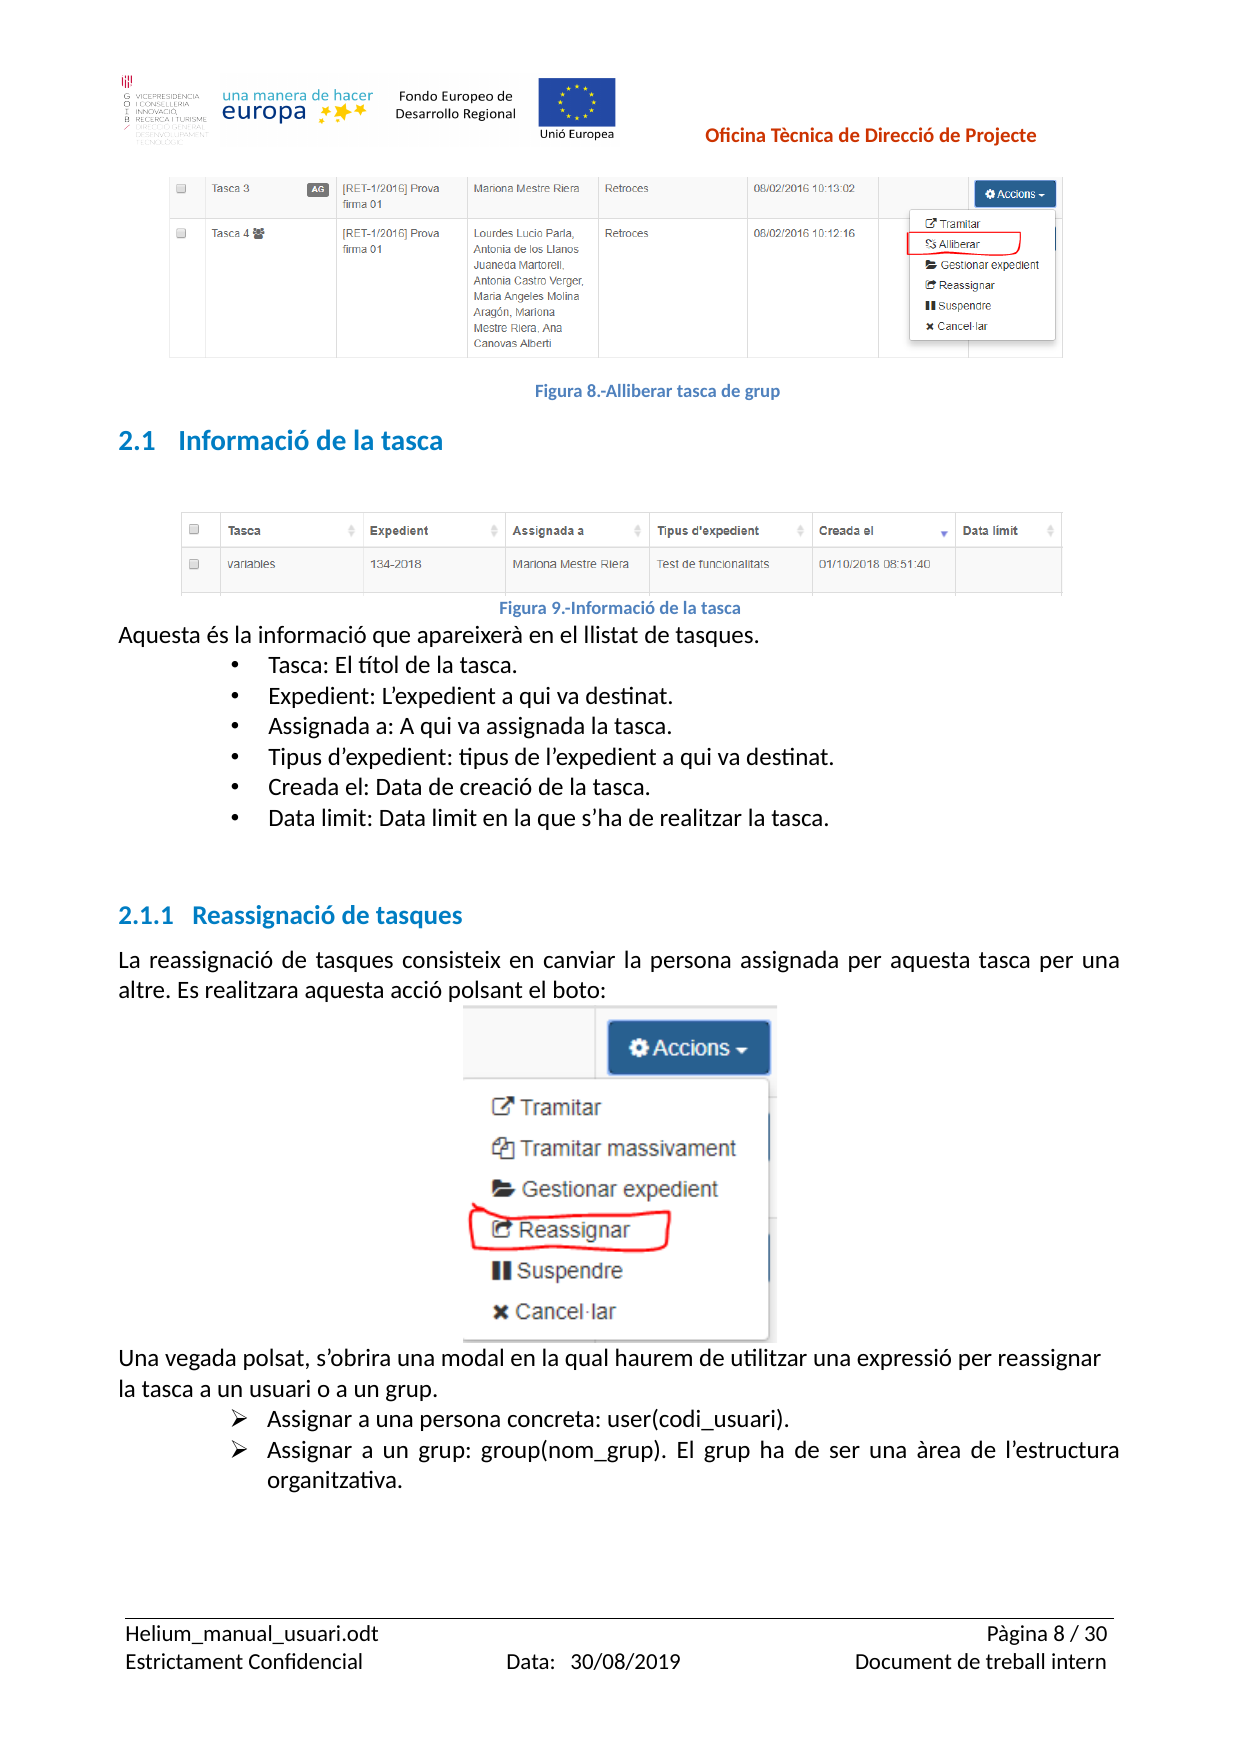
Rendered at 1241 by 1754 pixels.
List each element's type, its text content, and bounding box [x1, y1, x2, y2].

picture [162, 177, 1063, 358]
text La reassignació de tasques consisteix en canviar la persona assignada per aquesta tasca per una altre. Es realitzara aquesta acció polsant el boto: [118, 944, 1122, 1005]
text Aquesta és la informació que apareixerà en el llistat de tasques. [118, 619, 1122, 649]
picture [463, 1005, 778, 1343]
list Expedient: L’expedient a qui va destinat. [231, 680, 1122, 710]
text Figura 9.-Informació de la tasca [118, 596, 1122, 619]
text Figura 8.-Alliberar tasca de grup [193, 379, 1122, 402]
list Data limit: Data limit en la que s’ha de realitzar la tasca. [231, 802, 1122, 832]
subtitle Reassignació de tasques [118, 898, 1122, 931]
picture [177, 512, 1063, 596]
list Assignar a una persona concreta: user(codi_usuari). [229, 1403, 1122, 1434]
list Assignar a un grup: group(nom_grup). El grup ha de ser una àrea de l’estructura organitzativa. [229, 1434, 1122, 1495]
picture [118, 73, 213, 147]
list Tasca: El títol de la tasca. [231, 649, 1122, 680]
subtitle Informació de la tasca [118, 422, 1122, 458]
picture [219, 73, 621, 147]
list Tipus d’expedient: tipus de l’expedient a qui va destinat. [231, 741, 1122, 771]
list Creada el: Data de creació de la tasca. [231, 771, 1122, 802]
list Assignada a: A qui va assignada la tasca. [231, 710, 1122, 741]
text Una vegada polsat, s’obrira una modal en la qual haurem de utilitzar una expressió per reassignar la tasca a un usuari o a un grup. [118, 1342, 1122, 1403]
